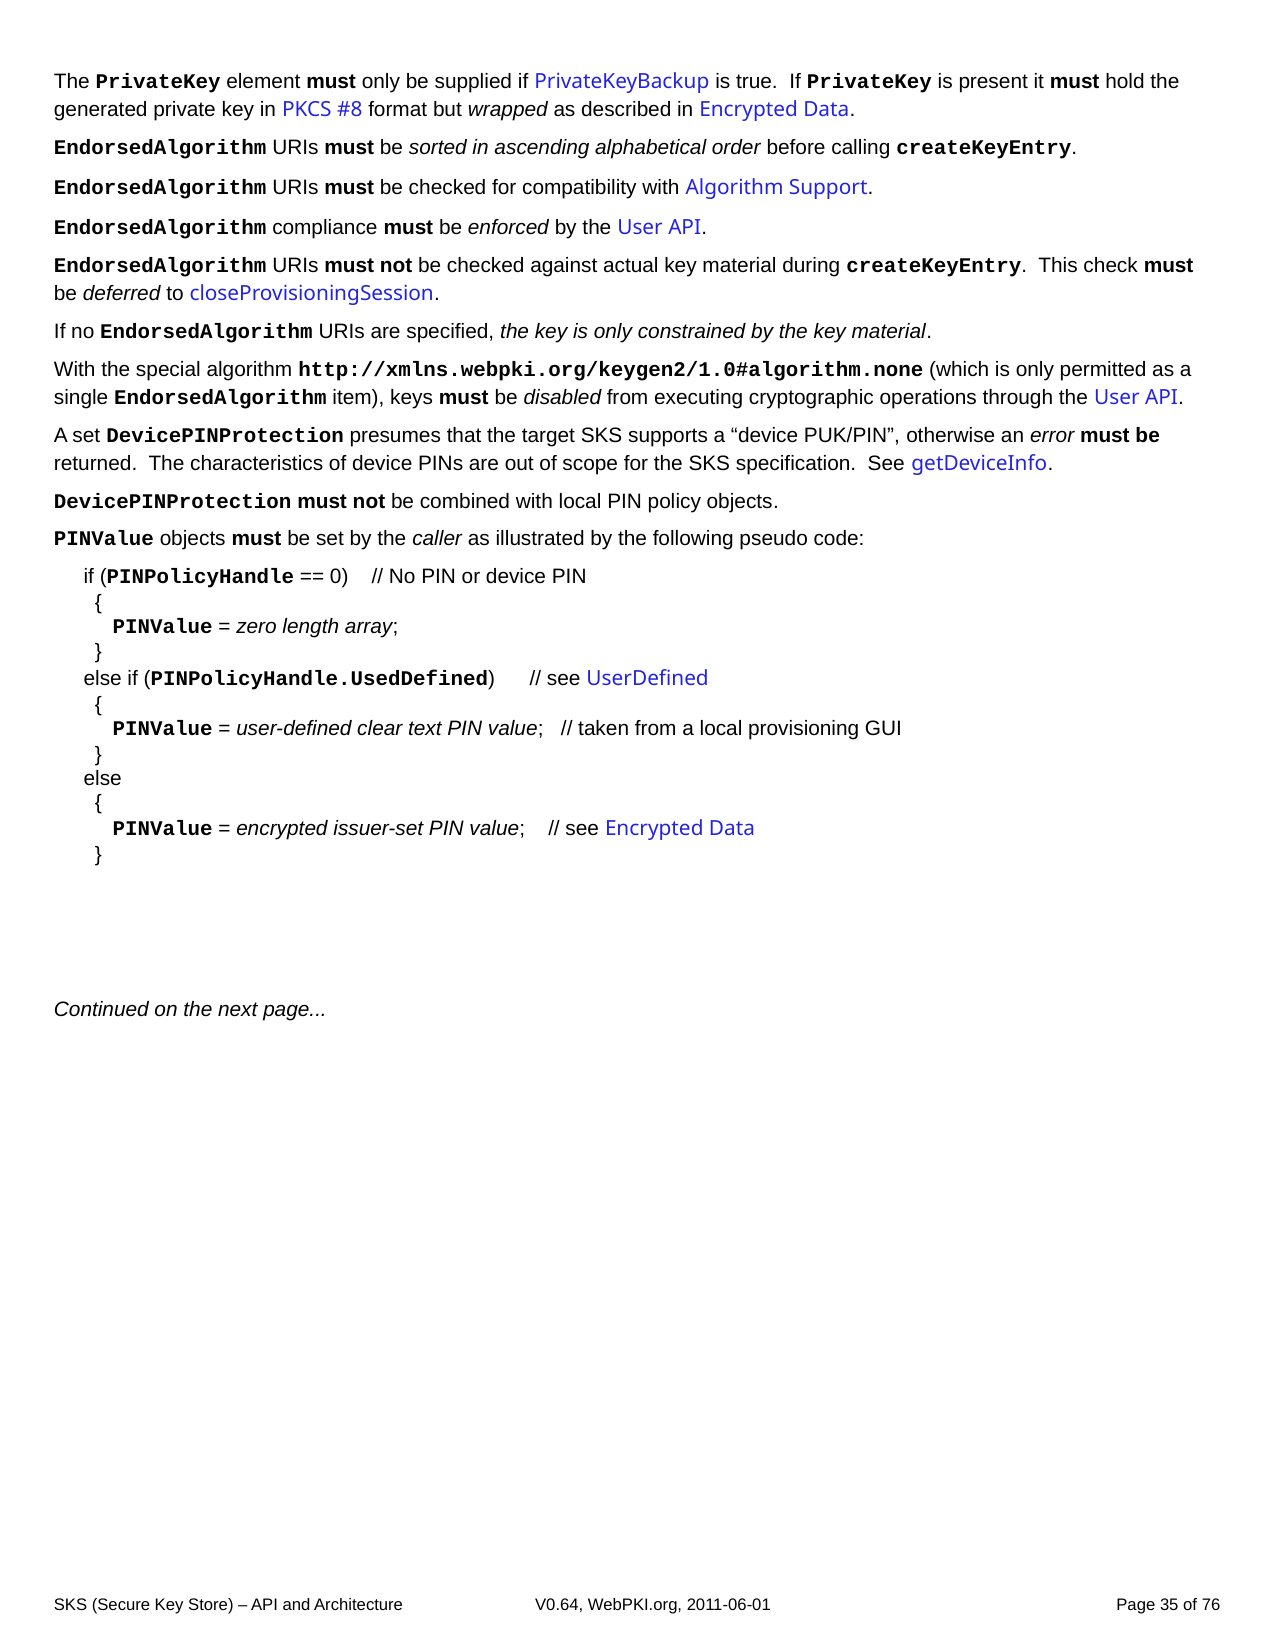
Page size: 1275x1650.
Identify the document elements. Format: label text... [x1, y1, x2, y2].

text EndorsedAlgorithm URIs must be checked for compatibility with Algorithm Support. [54, 172, 1221, 201]
text The PrivateKey element must only be supplied if PrivateKeyBackup is true. If PrivateKey is present it must hold the generated private key in PKCS #8 format but wrapped as described in Encrypted Data. [54, 66, 1221, 123]
text PINValue = zero length array; [83, 613, 1221, 639]
text { [83, 789, 1221, 813]
text PINValue = user-defined clear text PIN value; // taken from a local provisioning GUI [83, 716, 1221, 742]
text } [83, 842, 1221, 866]
text EndorsedAlgorithm URIs must be sorted in ascending alphabetical order before calling createKeyEntry. [54, 134, 1221, 160]
text If no EndorsedAlgorithm URIs are specified, the key is only constrained by the key material. [54, 319, 1221, 344]
text else [83, 766, 1221, 789]
text } [83, 742, 1221, 766]
text Continued on the next page... [54, 973, 1221, 1021]
text With the special algorithm http://xmlns.webpki.org/keygen2/1.0#algorithm.none (which is only permitted as a single EndorsedAlgorithm item), keys must be disabled from executing cryptographic operations through the User API. [54, 356, 1221, 411]
text } [83, 639, 1221, 663]
text else if (PINPolicyHandle.UsedDefined) // see UserDefined [83, 663, 1221, 692]
text EndorsedAlgorithm compliance must be enforced by the User API. [54, 212, 1221, 241]
text { [83, 589, 1221, 613]
text A set DevicePINProtection presumes that the target SKS supports a “device PUK/PIN”, otherwise an error must be returned. The characteristics of device PINs are out of scope for the SKS specification. See getDeviceInfo. [54, 422, 1221, 477]
text { [83, 692, 1221, 716]
text PINValue = encrypted issuer-set PIN value; // see Encrypted Data [83, 813, 1221, 842]
text DevicePINProtection must not be combined with local PIN policy objects. [54, 488, 1221, 514]
text PINValue objects must be set by the caller as illustrated by the following pseudo code: [54, 526, 1221, 552]
text EndorsedAlgorithm URIs must not be checked against actual key material during createKeyEntry. This check must be deferred to closeProvisioningSession. [54, 253, 1221, 307]
text if (PINPolicyHandle == 0) // No PIN or device PIN [83, 564, 1221, 589]
